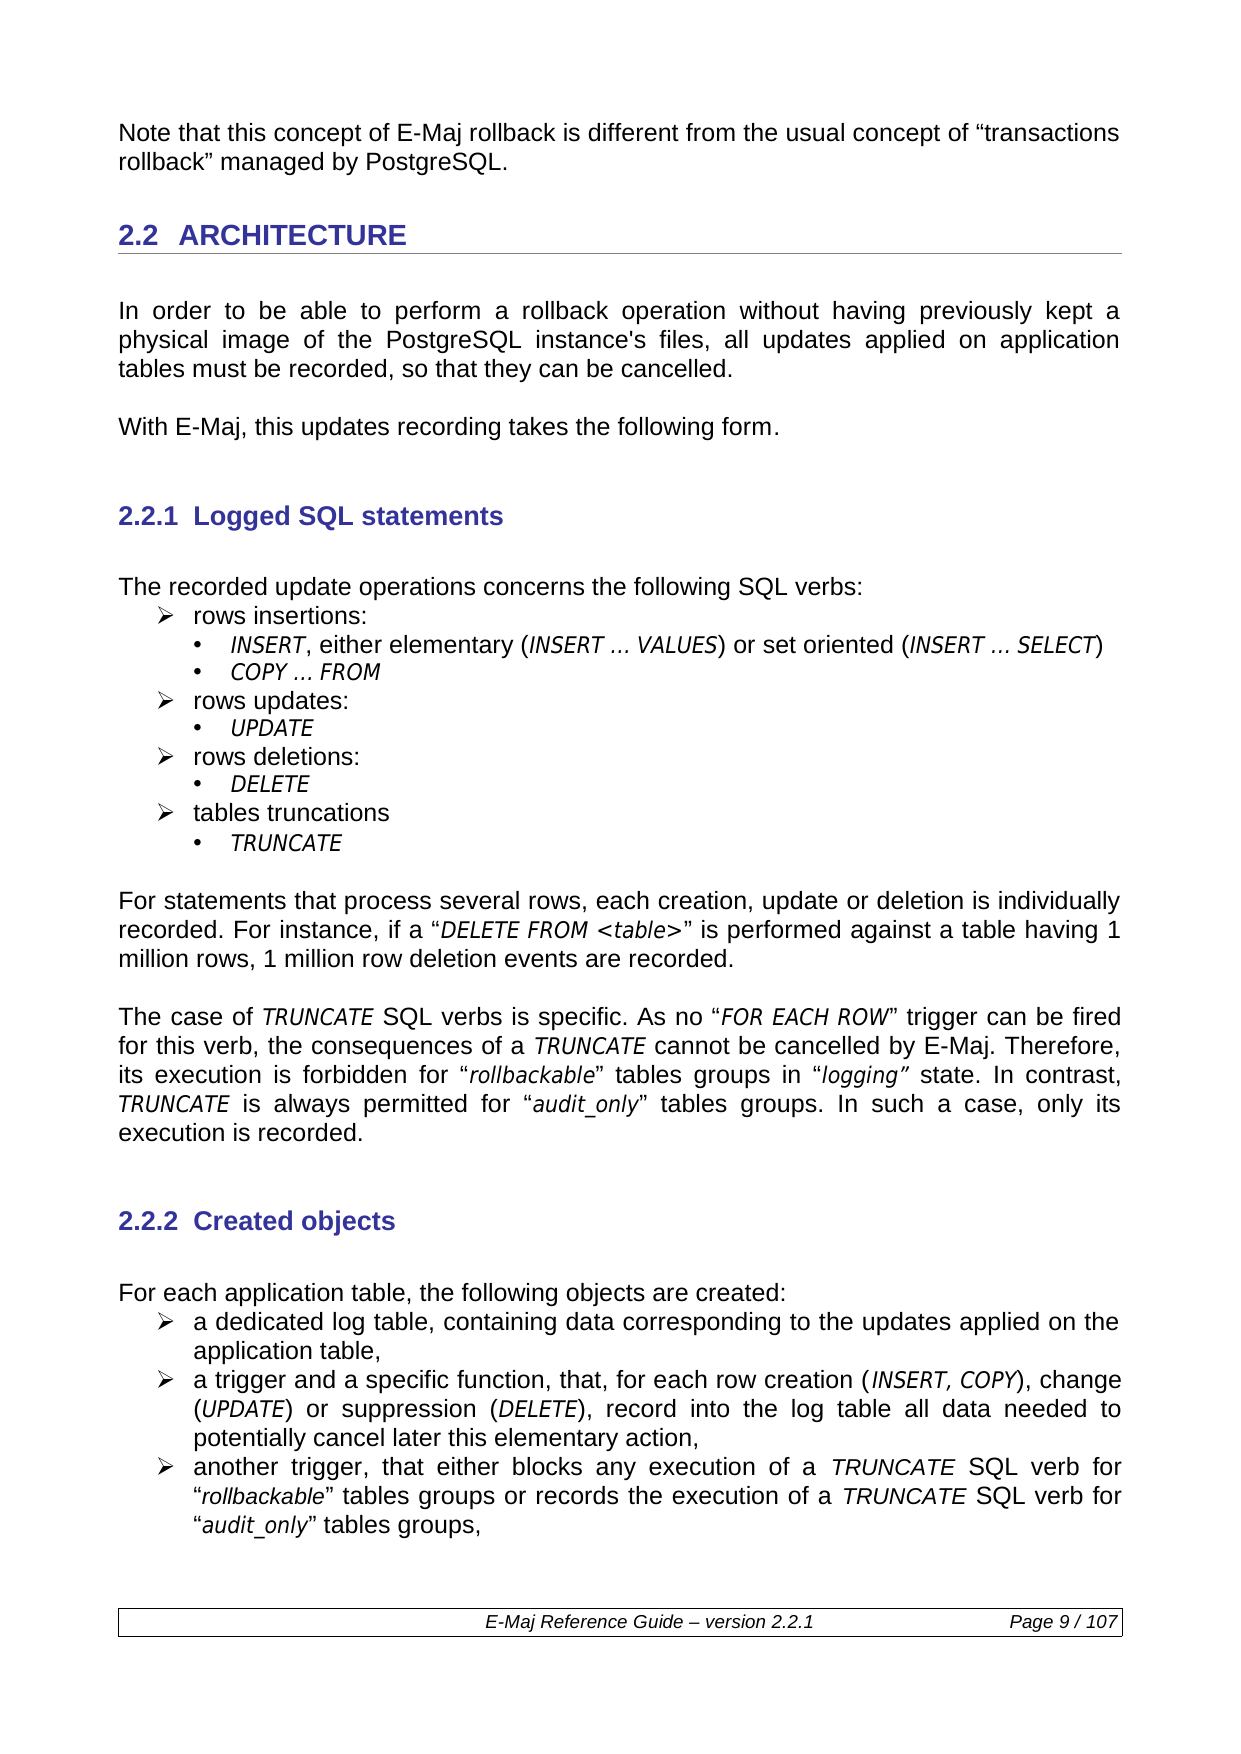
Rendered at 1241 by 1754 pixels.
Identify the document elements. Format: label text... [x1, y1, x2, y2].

list TRUNCATE [193, 827, 1122, 856]
list COPY … FROM [193, 659, 1122, 686]
list rows updates: [156, 686, 1122, 715]
list a trigger and a specific function, that, for each row creation (INSERT, COPY), change (UPDATE) or suppression (DELETE), record into the log table all data needed to potentially cancel later this elementary action, [156, 1365, 1122, 1452]
list rows insertions: [156, 601, 1122, 630]
list another trigger, that either blocks any execution of a TRUNCATE SQL verb for “rollbackable” tables groups or records the execution of a TRUNCATE SQL verb for “audit_only” tables groups, [156, 1452, 1122, 1539]
list tables truncations [156, 798, 1122, 827]
subtitle Logged SQL statements [118, 499, 1122, 531]
text For each application table, the following objects are created: [118, 1278, 1122, 1307]
text Note that this concept of E-Maj rollback is different from the usual concept of “transactions rollback” managed by PostgreSQL. [118, 118, 1122, 176]
text In order to be able to perform a rollback operation without having previously kept a physical image of the PostgreSQL instance's files, all updates applied on application tables must be recorded, so that they can be cancelled. [118, 296, 1122, 383]
list INSERT, either elementary (INSERT … VALUES) or set oriented (INSERT … SELECT) [193, 630, 1122, 659]
list DELETE [193, 771, 1122, 798]
list UPDATE [193, 715, 1122, 742]
text The case of TRUNCATE SQL verbs is specific. As no “FOR EACH ROW” trigger can be fired for this verb, the consequences of a TRUNCATE cannot be cancelled by E-Maj. Therefore, its execution is forbidden for “rollbackable” tables groups in “logging” state. In contrast, TRUNCATE is always permitted for “audit_only” tables groups. In such a case, only its execution is recorded. [118, 1002, 1122, 1147]
text With E-Maj, this updates recording takes the following form. [118, 412, 1122, 441]
text The recorded update operations concerns the following SQL verbs: [118, 572, 1122, 601]
subtitle Created objects [118, 1205, 1122, 1236]
subtitle Architecture [118, 218, 1122, 253]
list rows deletions: [156, 742, 1122, 771]
text For statements that process several rows, each creation, update or deletion is individually recorded. For instance, if a “DELETE FROM <table>” is performed against a table having 1 million rows, 1 million row deletion events are recorded. [118, 886, 1122, 973]
list a dedicated log table, containing data corresponding to the updates applied on the application table, [156, 1307, 1122, 1365]
